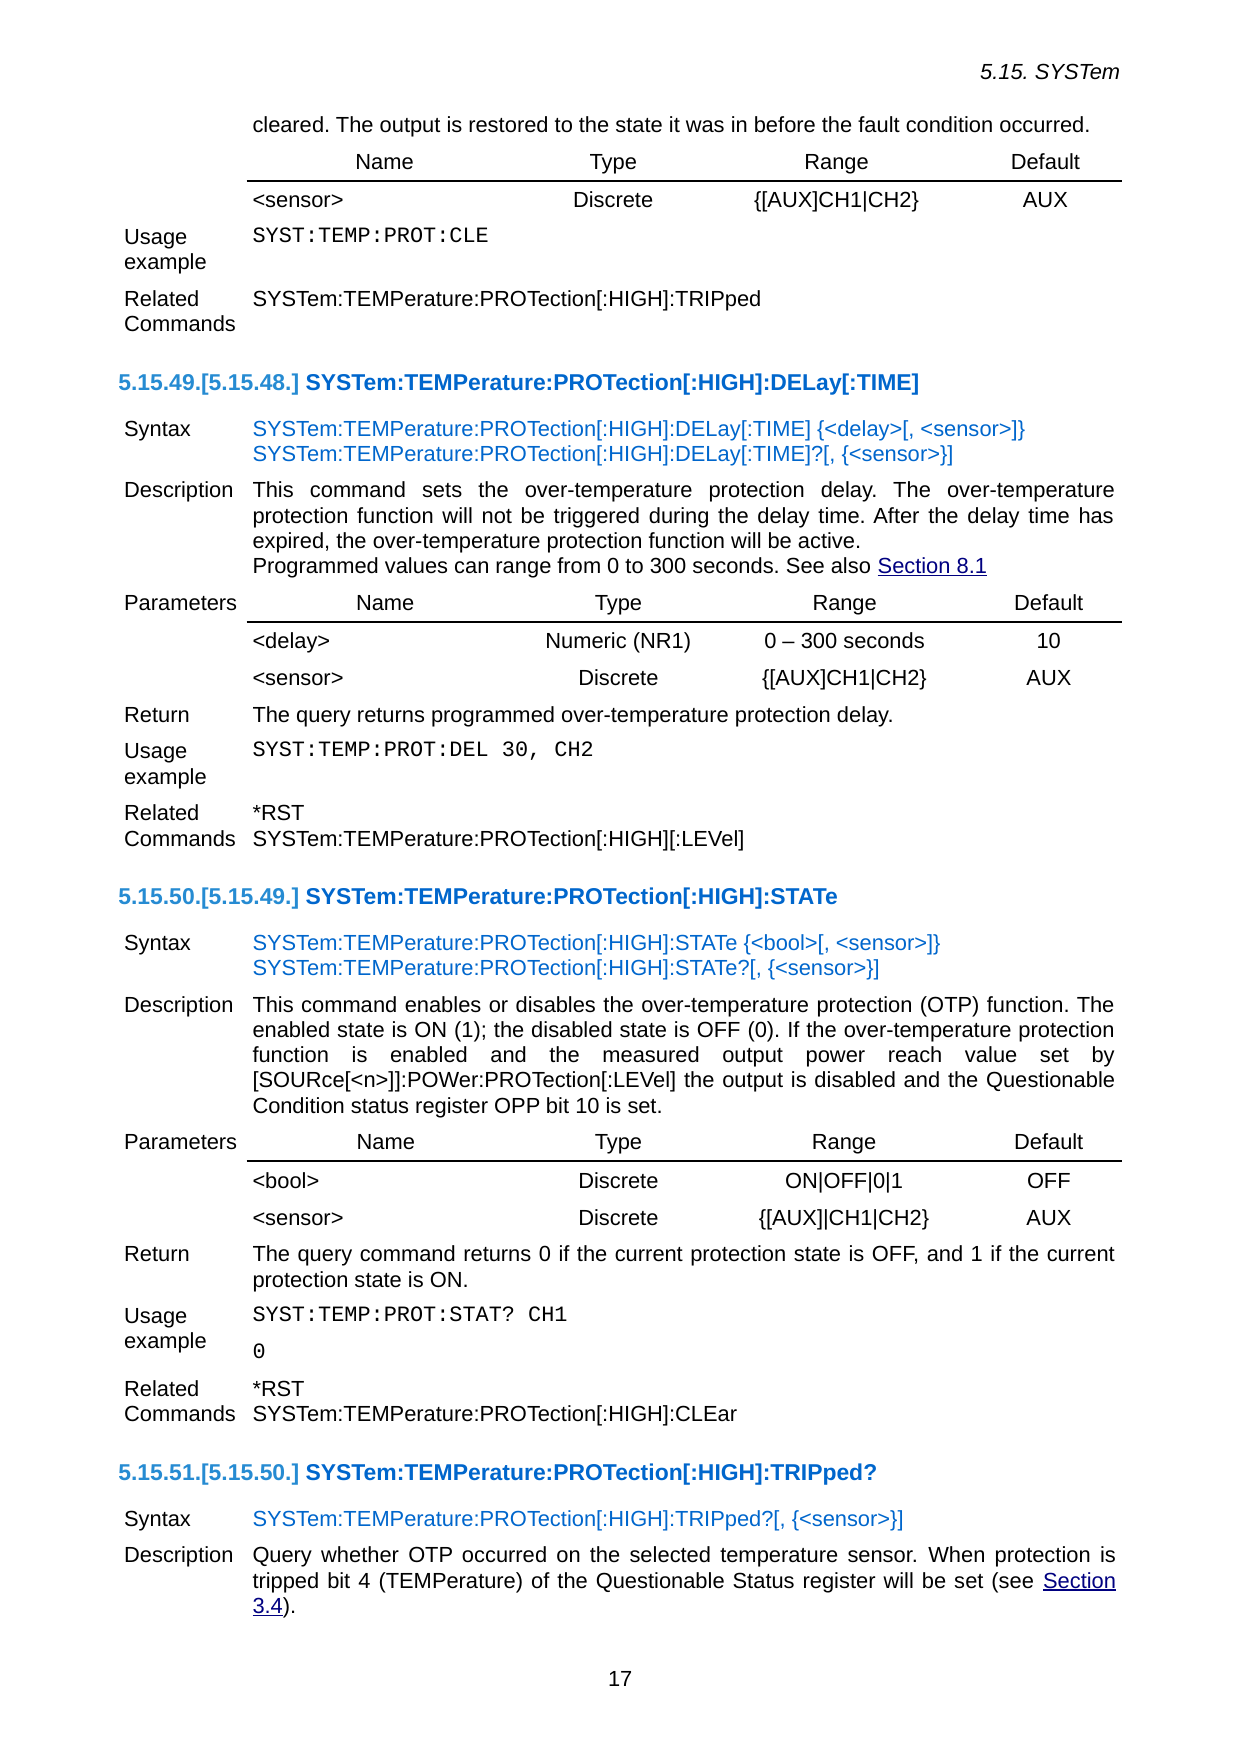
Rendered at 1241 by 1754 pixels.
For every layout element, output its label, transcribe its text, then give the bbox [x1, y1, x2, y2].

table_cell Name [247, 584, 523, 621]
table_cell Type [523, 584, 713, 621]
table_cell SYST:TEMP:PROT:STAT? CH1 0 [247, 1298, 1122, 1370]
table_cell This command sets the over-temperature protection delay. The over-temperature protection function will not be triggered during the delay time. After the delay time has expired, the over-temperature protection function will be active. Programmed values can range from 0 to 300 seconds. See also Section 8.1 [247, 472, 1122, 584]
table_cell Numeric (NR1) [523, 623, 713, 659]
table_cell The query command returns 0 if the current protection state is OFF, and 1 if the current protection state is ON. [247, 1236, 1122, 1297]
table_cell AUX [969, 182, 1122, 218]
table_cell Usage example [118, 218, 247, 280]
table_cell Range [713, 584, 976, 621]
table_cell Name [247, 1124, 524, 1160]
table_cell AUX [976, 1199, 1122, 1236]
table_cell [118, 106, 247, 143]
table_cell Related Commands [118, 280, 247, 342]
table_cell Return [118, 696, 247, 733]
table_cell Default [976, 1124, 1122, 1160]
table_cell Type [522, 143, 704, 179]
table_header Syntax [118, 924, 247, 986]
table_cell 0 – 300 seconds [713, 623, 976, 659]
table_cell Discrete [523, 659, 713, 696]
table_cell OFF [976, 1162, 1122, 1199]
table_cell Description [118, 1537, 247, 1624]
table_cell Parameters [118, 1124, 247, 1236]
table_cell {[AUX]CH1|CH2} [713, 659, 976, 696]
table_cell SYST:TEMP:PROT:CLE [247, 218, 1122, 280]
table_cell Discrete [522, 182, 704, 218]
table_cell Description [118, 986, 247, 1123]
table_header Syntax [118, 410, 247, 472]
table_cell AUX [976, 659, 1122, 696]
table_cell Related Commands [118, 795, 247, 856]
table_cell ON|OFF|0|1 [712, 1162, 976, 1199]
table_cell Discrete [524, 1199, 712, 1236]
table_cell Default [976, 584, 1122, 621]
subtitle SYSTem:TEMPerature:PROTection[:HIGH]:TRIPped? [118, 1459, 1122, 1485]
table_cell Range [704, 143, 969, 179]
table_header Syntax [118, 1500, 247, 1537]
table_cell <delay> [247, 623, 523, 659]
table_cell cleared. The output is restored to the state it was in before the fault condition occurred. [247, 106, 1122, 143]
table_cell Description [118, 472, 247, 584]
table_cell Type [524, 1124, 712, 1160]
table_cell The query returns programmed over-temperature protection delay. [247, 696, 1122, 733]
table_cell SYSTem:TEMPerature:PROTection[:HIGH]:TRIPped [247, 280, 1122, 342]
table_cell <sensor> [247, 659, 523, 696]
table_cell Usage example [118, 733, 247, 794]
table_cell This command enables or disables the over-temperature protection (OTP) function. The enabled state is ON (1); the disabled state is OFF (0). If the over-temperature protection function is enabled and the measured output power reach value set by [SOURce[<n>]]:POWer:PROTection[:LEVel] the output is disabled and the Questionable Condition status register OPP bit 10 is set. [247, 986, 1122, 1123]
table_cell *RST SYSTem:TEMPerature:PROTection[:HIGH]:CLEar [247, 1370, 1122, 1432]
table_cell 10 [976, 623, 1122, 659]
table_cell Range [712, 1124, 976, 1160]
subtitle SYSTem:TEMPerature:PROTection[:HIGH]:DELay[:TIME] [118, 369, 1122, 395]
table_header SYSTem:TEMPerature:PROTection[:HIGH]:DELay[:TIME] {<delay>[, <sensor>]} SYSTem:TEMPerature:PROTection[:HIGH]:DELay[:TIME]?[, {<sensor>}] [247, 410, 1122, 472]
table_cell Related Commands [118, 1370, 247, 1432]
subtitle SYSTem:TEMPerature:PROTection[:HIGH]:STATe [118, 883, 1122, 909]
table_cell [118, 143, 247, 218]
table_cell Query whether OTP occurred on the selected temperature sensor. When protection is tripped bit 4 (TEMPerature) of the Questionable Status register will be set (see Section 3.4). [247, 1537, 1122, 1624]
table_cell SYST:TEMP:PROT:DEL 30, CH2 [247, 733, 1122, 794]
table_cell <bool> [247, 1162, 524, 1199]
table_header SYSTem:TEMPerature:PROTection[:HIGH]:TRIPped?[, {<sensor>}] [247, 1500, 1122, 1537]
table_header SYSTem:TEMPerature:PROTection[:HIGH]:STATe {<bool>[, <sensor>]} SYSTem:TEMPerature:PROTection[:HIGH]:STATe?[, {<sensor>}] [247, 924, 1122, 986]
table_cell Name [247, 143, 522, 179]
table_cell Usage example [118, 1298, 247, 1370]
table_cell {[AUX]CH1|CH2} [704, 182, 969, 218]
table_cell <sensor> [247, 1199, 524, 1236]
table_cell *RST SYSTem:TEMPerature:PROTection[:HIGH][:LEVel] [247, 795, 1122, 856]
table_cell Parameters [118, 584, 247, 696]
table_cell Return [118, 1236, 247, 1297]
table_cell Default [969, 143, 1122, 179]
table_cell <sensor> [247, 182, 522, 218]
table_cell {[AUX]|CH1|CH2} [712, 1199, 976, 1236]
table_cell Discrete [524, 1162, 712, 1199]
